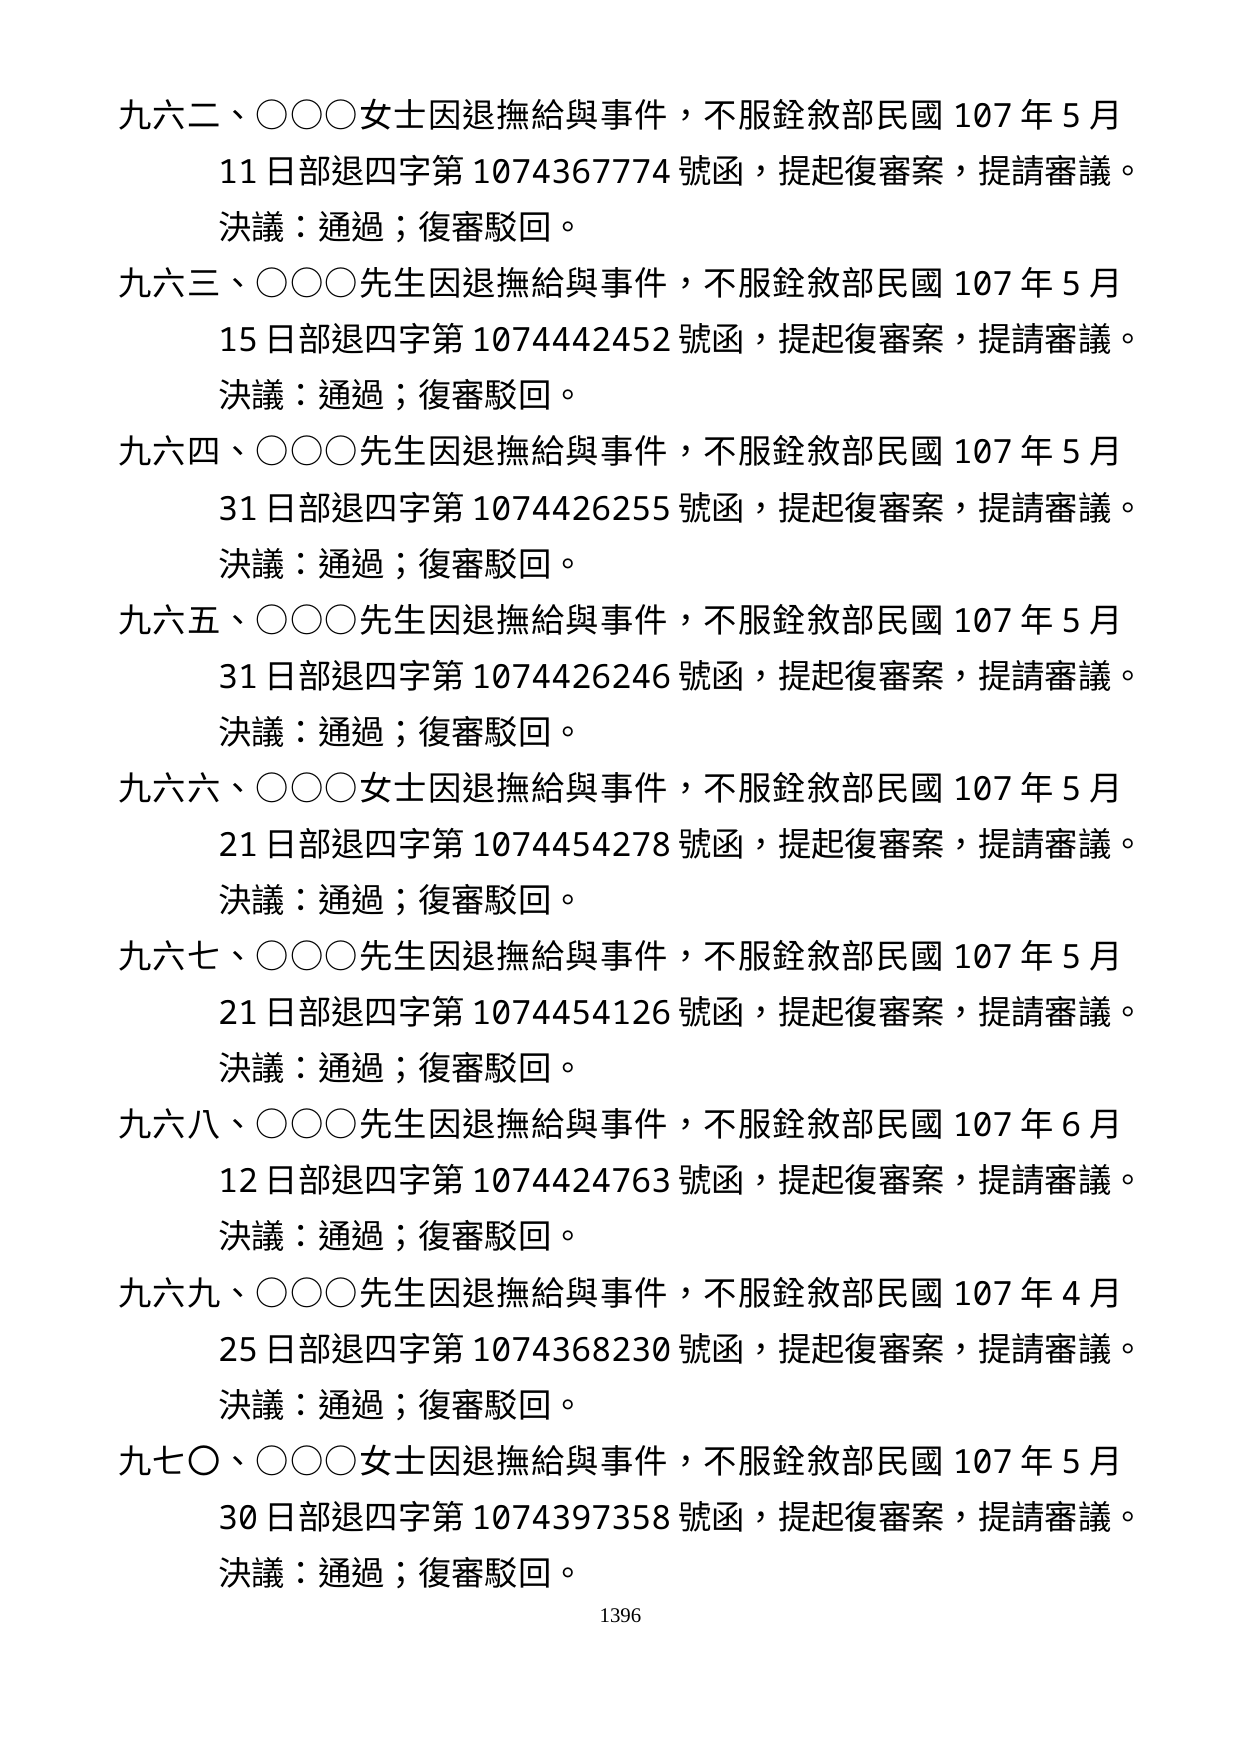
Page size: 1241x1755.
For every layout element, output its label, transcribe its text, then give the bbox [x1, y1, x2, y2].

text 九六八、○○○先生因退撫給與事件，不服銓敘部民國107年6月12日部退四字第1074424763號函，提起復審案，提請審議。 [118, 1098, 1122, 1203]
text 九六六、○○○女士因退撫給與事件，不服銓敘部民國107年5月21日部退四字第1074454278號函，提起復審案，提請審議。 [118, 762, 1122, 866]
text 決議：通過；復審駁回。 [218, 1042, 1122, 1090]
text 九六三、○○○先生因退撫給與事件，不服銓敘部民國107年5月15日部退四字第1074442452號函，提起復審案，提請審議。 [118, 257, 1122, 361]
text 決議：通過；復審駁回。 [218, 706, 1122, 754]
text 決議：通過；復審駁回。 [218, 537, 1122, 586]
text 決議：通過；復審駁回。 [218, 201, 1122, 249]
text 九六七、○○○先生因退撫給與事件，不服銓敘部民國107年5月21日部退四字第1074454126號函，提起復審案，提請審議。 [118, 930, 1122, 1034]
text 決議：通過；復審駁回。 [218, 369, 1122, 417]
text 決議：通過；復審駁回。 [218, 1547, 1122, 1595]
text 決議：通過；復審駁回。 [218, 874, 1122, 922]
text 決議：通過；復審駁回。 [218, 1378, 1122, 1427]
text 九六二、○○○女士因退撫給與事件，不服銓敘部民國107年5月11日部退四字第1074367774號函，提起復審案，提請審議。 [118, 89, 1122, 193]
text 九六九、○○○先生因退撫給與事件，不服銓敘部民國107年4月25日部退四字第1074368230號函，提起復審案，提請審議。 [118, 1266, 1122, 1371]
text 九七〇、○○○女士因退撫給與事件，不服銓敘部民國107年5月30日部退四字第1074397358號函，提起復審案，提請審議。 [118, 1434, 1122, 1539]
text 決議：通過；復審駁回。 [218, 1210, 1122, 1258]
text 九六五、○○○先生因退撫給與事件，不服銓敘部民國107年5月31日部退四字第1074426246號函，提起復審案，提請審議。 [118, 593, 1122, 698]
text 九六四、○○○先生因退撫給與事件，不服銓敘部民國107年5月31日部退四字第1074426255號函，提起復審案，提請審議。 [118, 425, 1122, 530]
